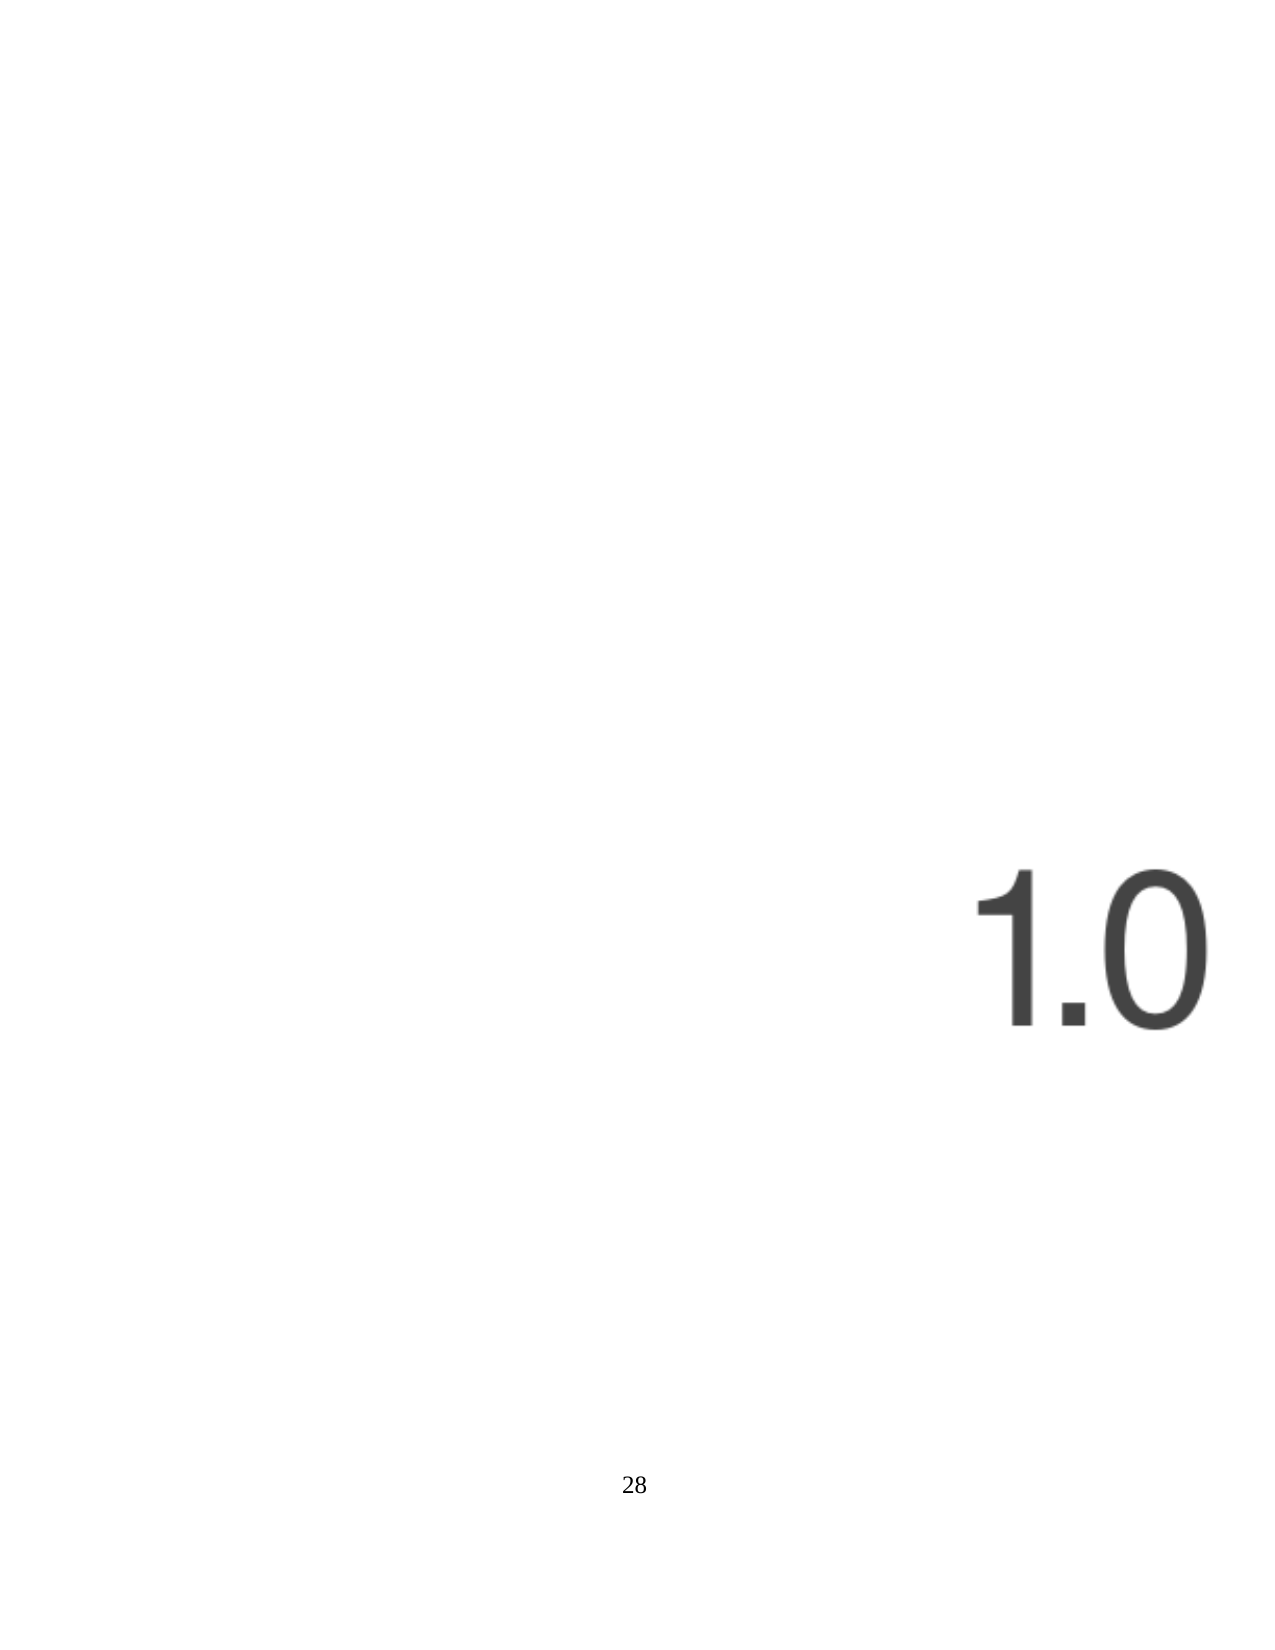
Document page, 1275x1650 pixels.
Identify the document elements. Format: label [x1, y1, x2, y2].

picture [150, 150, 1275, 1441]
